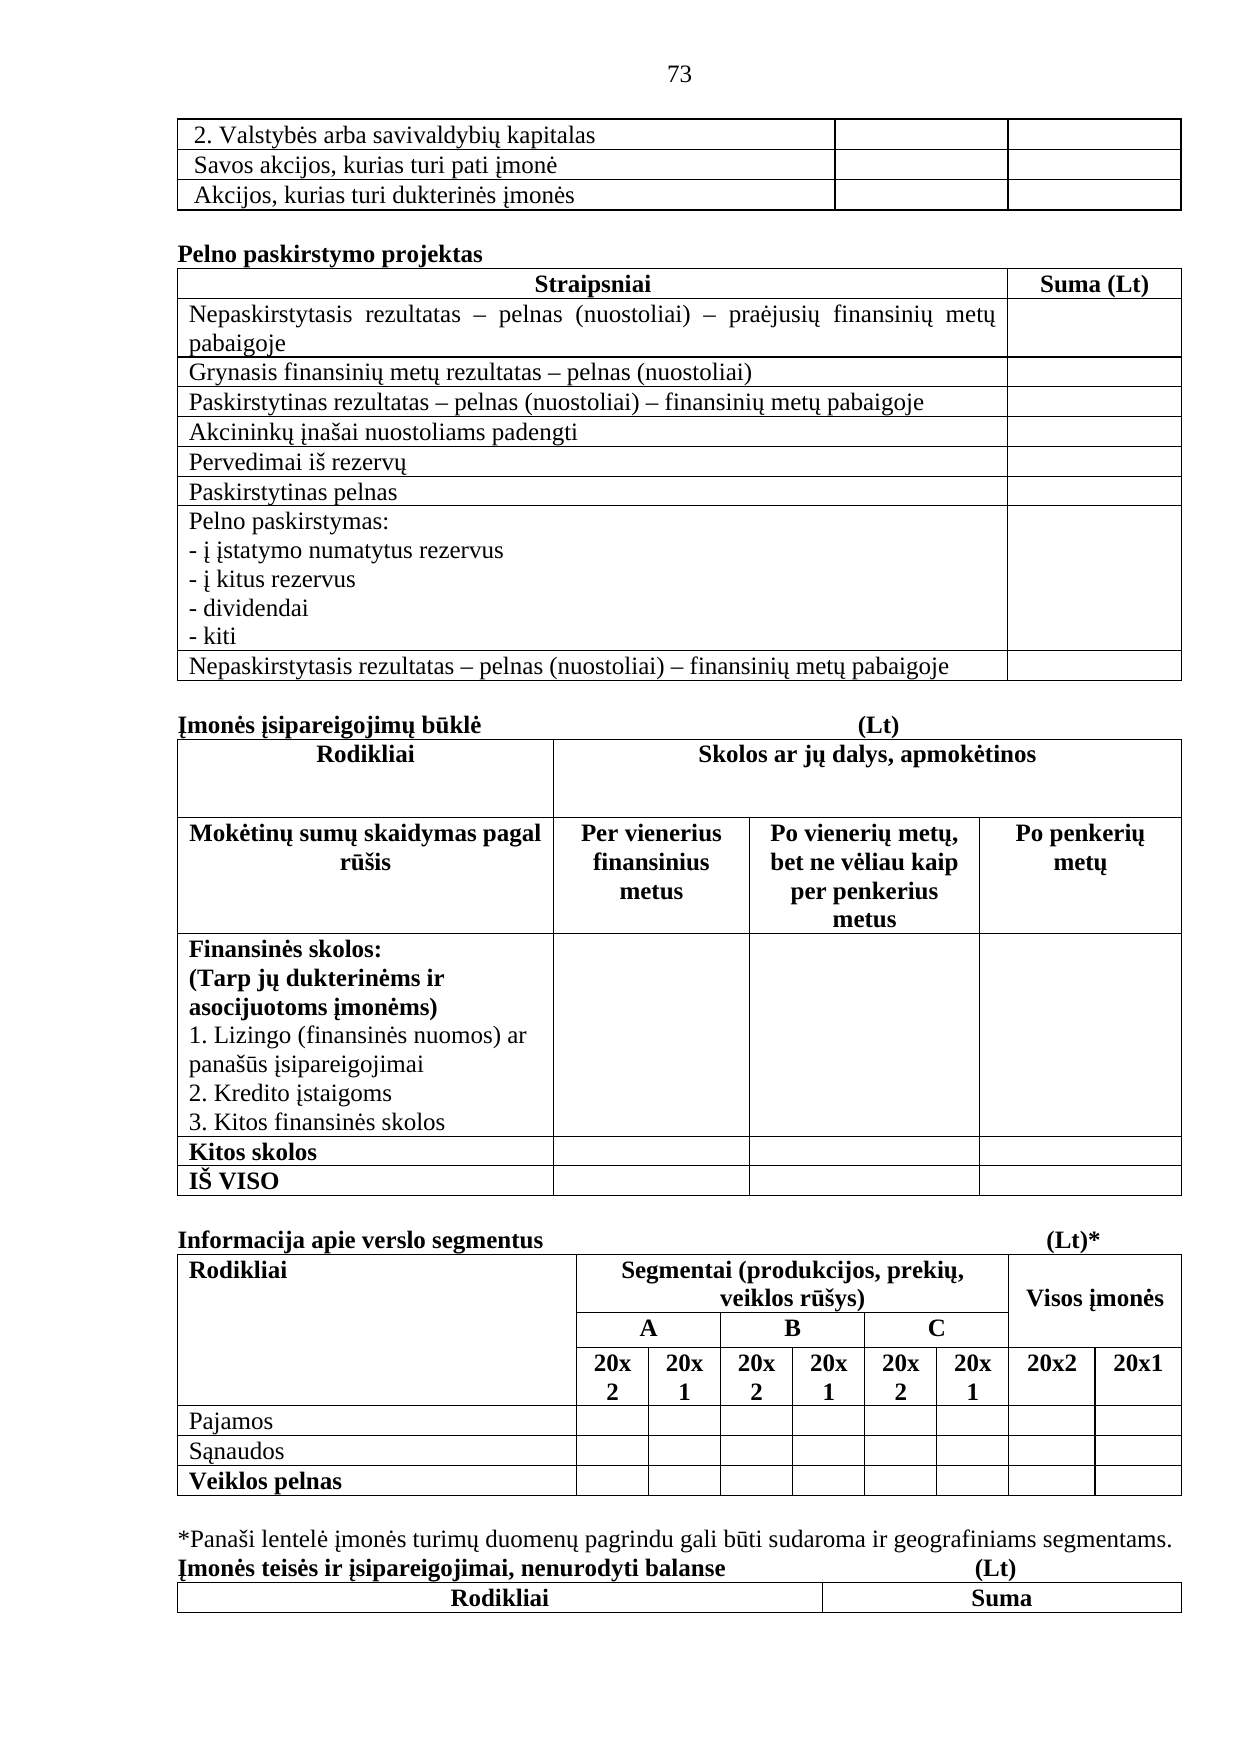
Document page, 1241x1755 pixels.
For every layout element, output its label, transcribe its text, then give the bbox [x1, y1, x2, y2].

table_cell Mokėtinų sumų skaidymas pagal rūšis [178, 818, 553, 933]
table_cell [1009, 1406, 1094, 1435]
table_cell Pajamos [178, 1406, 576, 1435]
table_cell [649, 1466, 720, 1495]
table_cell Savos akcijos, kurias turi pati įmonė [178, 150, 834, 179]
table_cell Paskirstytinas rezultatas – pelnas (nuostoliai) – finansinių metų pabaigoje [178, 387, 1007, 416]
table_cell [1009, 1466, 1094, 1495]
table_header Visos įmonės [1009, 1255, 1181, 1347]
table_header Straipsniai [178, 269, 1007, 298]
table_cell [1009, 1436, 1094, 1465]
text Pelno paskirstymo projektas [177, 239, 1181, 268]
table_cell 20x1 [649, 1348, 720, 1405]
text *Panaši lentelė įmonės turimų duomenų pagrindu gali būti sudaroma ir geografiniams segmentams. [177, 1524, 1181, 1553]
table_cell [1009, 180, 1180, 209]
table_cell [937, 1436, 1008, 1465]
table_cell C [865, 1313, 1008, 1347]
table_cell [750, 934, 979, 1136]
table_cell Veiklos pelnas [178, 1466, 576, 1495]
table_cell [1009, 120, 1180, 148]
table_cell 2. Valstybės arba savivaldybių kapitalas [178, 120, 834, 148]
table_cell [980, 1137, 1181, 1165]
table_cell [1008, 299, 1181, 356]
table_cell [1008, 447, 1181, 476]
table_cell [1096, 1436, 1181, 1465]
table_cell [836, 150, 1007, 179]
table_header Skolos ar jų dalys, apmokėtinos [554, 740, 1181, 817]
table_cell [721, 1466, 792, 1495]
table_header Suma [823, 1583, 1181, 1612]
table_cell 20x1 [1096, 1348, 1181, 1405]
table_cell [1008, 387, 1181, 416]
text Informacija apie verslo segmentus (Lt)* [177, 1225, 1181, 1254]
table_cell [1008, 651, 1181, 680]
table_cell 20x2 [865, 1348, 936, 1405]
table_cell [1008, 506, 1181, 650]
table_cell [836, 180, 1007, 209]
table_cell [750, 1166, 979, 1195]
table_cell [865, 1466, 936, 1495]
table_cell [1096, 1466, 1181, 1495]
table_cell [865, 1406, 936, 1435]
table_cell Po vienerių metų, bet ne vėliau kaip per penkerius metus [750, 818, 979, 933]
table_cell Grynasis finansinių metų rezultatas – pelnas (nuostoliai) [178, 358, 1007, 386]
table_cell [1096, 1406, 1181, 1435]
table_cell [980, 934, 1181, 1136]
table_cell Nepaskirstytasis rezultatas – pelnas (nuostoliai) – finansinių metų pabaigoje [178, 651, 1007, 680]
table_cell [793, 1466, 864, 1495]
table_header Rodikliai [178, 1255, 576, 1405]
table_cell [577, 1466, 648, 1495]
table_cell [554, 934, 749, 1136]
table_header Rodikliai [178, 740, 553, 817]
table_cell Sąnaudos [178, 1436, 576, 1465]
table_cell [793, 1406, 864, 1435]
table_cell Akcininkų įnašai nuostoliams padengti [178, 417, 1007, 446]
table_cell [793, 1436, 864, 1465]
table_cell Kitos skolos [178, 1137, 553, 1165]
table_cell [577, 1406, 648, 1435]
table_cell Akcijos, kurias turi dukterinės įmonės [178, 180, 834, 209]
table_cell [865, 1436, 936, 1465]
table_header Segmentai (produkcijos, prekių, veiklos rūšys) [577, 1255, 1008, 1312]
table_cell [649, 1406, 720, 1435]
table_cell [1009, 150, 1180, 179]
table_cell A [577, 1313, 720, 1347]
table_cell IŠ VISO [178, 1166, 553, 1195]
table_cell 20x2 [721, 1348, 792, 1405]
table_cell [750, 1137, 979, 1165]
table_cell Po penkerių metų [980, 818, 1181, 933]
table_cell [649, 1436, 720, 1465]
table_cell Nepaskirstytasis rezultatas – pelnas (nuostoliai) – praėjusių finansinių metų pabaigoje [178, 299, 1007, 356]
table_cell Paskirstytinas pelnas [178, 477, 1007, 505]
table_cell [577, 1436, 648, 1465]
table_cell [1008, 417, 1181, 446]
table_cell [937, 1466, 1008, 1495]
text Įmonės įsipareigojimų būklė (Lt) [177, 710, 1181, 738]
table_cell Pelno paskirstymas: - į įstatymo numatytus rezervus - į kitus rezervus - dividendai - kiti [178, 506, 1007, 650]
table_cell 20x1 [793, 1348, 864, 1405]
table_cell 20x2 [577, 1348, 648, 1405]
table_header Rodikliai [178, 1583, 822, 1612]
table_cell [980, 1166, 1181, 1195]
table_cell [554, 1137, 749, 1165]
table_cell [937, 1406, 1008, 1435]
table_cell Finansinės skolos: (Tarp jų dukterinėms ir asocijuotoms įmonėms) 1. Lizingo (finansinės nuomos) ar panašūs įsipareigojimai 2. Kredito įstaigoms 3. Kitos finansinės skolos [178, 934, 553, 1136]
table_header Suma (Lt) [1008, 269, 1181, 298]
table_cell [836, 120, 1007, 148]
table_cell [721, 1406, 792, 1435]
table_cell [721, 1436, 792, 1465]
table_cell 20x2 [1009, 1348, 1094, 1405]
table_cell [1008, 477, 1181, 505]
text Įmonės teisės ir įsipareigojimai, nenurodyti balanse (Lt) [177, 1553, 1181, 1582]
table_cell Per vienerius finansinius metus [554, 818, 749, 933]
table_cell 20x1 [937, 1348, 1008, 1405]
table_cell Pervedimai iš rezervų [178, 447, 1007, 476]
table_cell B [721, 1313, 864, 1347]
table_cell [554, 1166, 749, 1195]
table_cell [1008, 358, 1181, 386]
